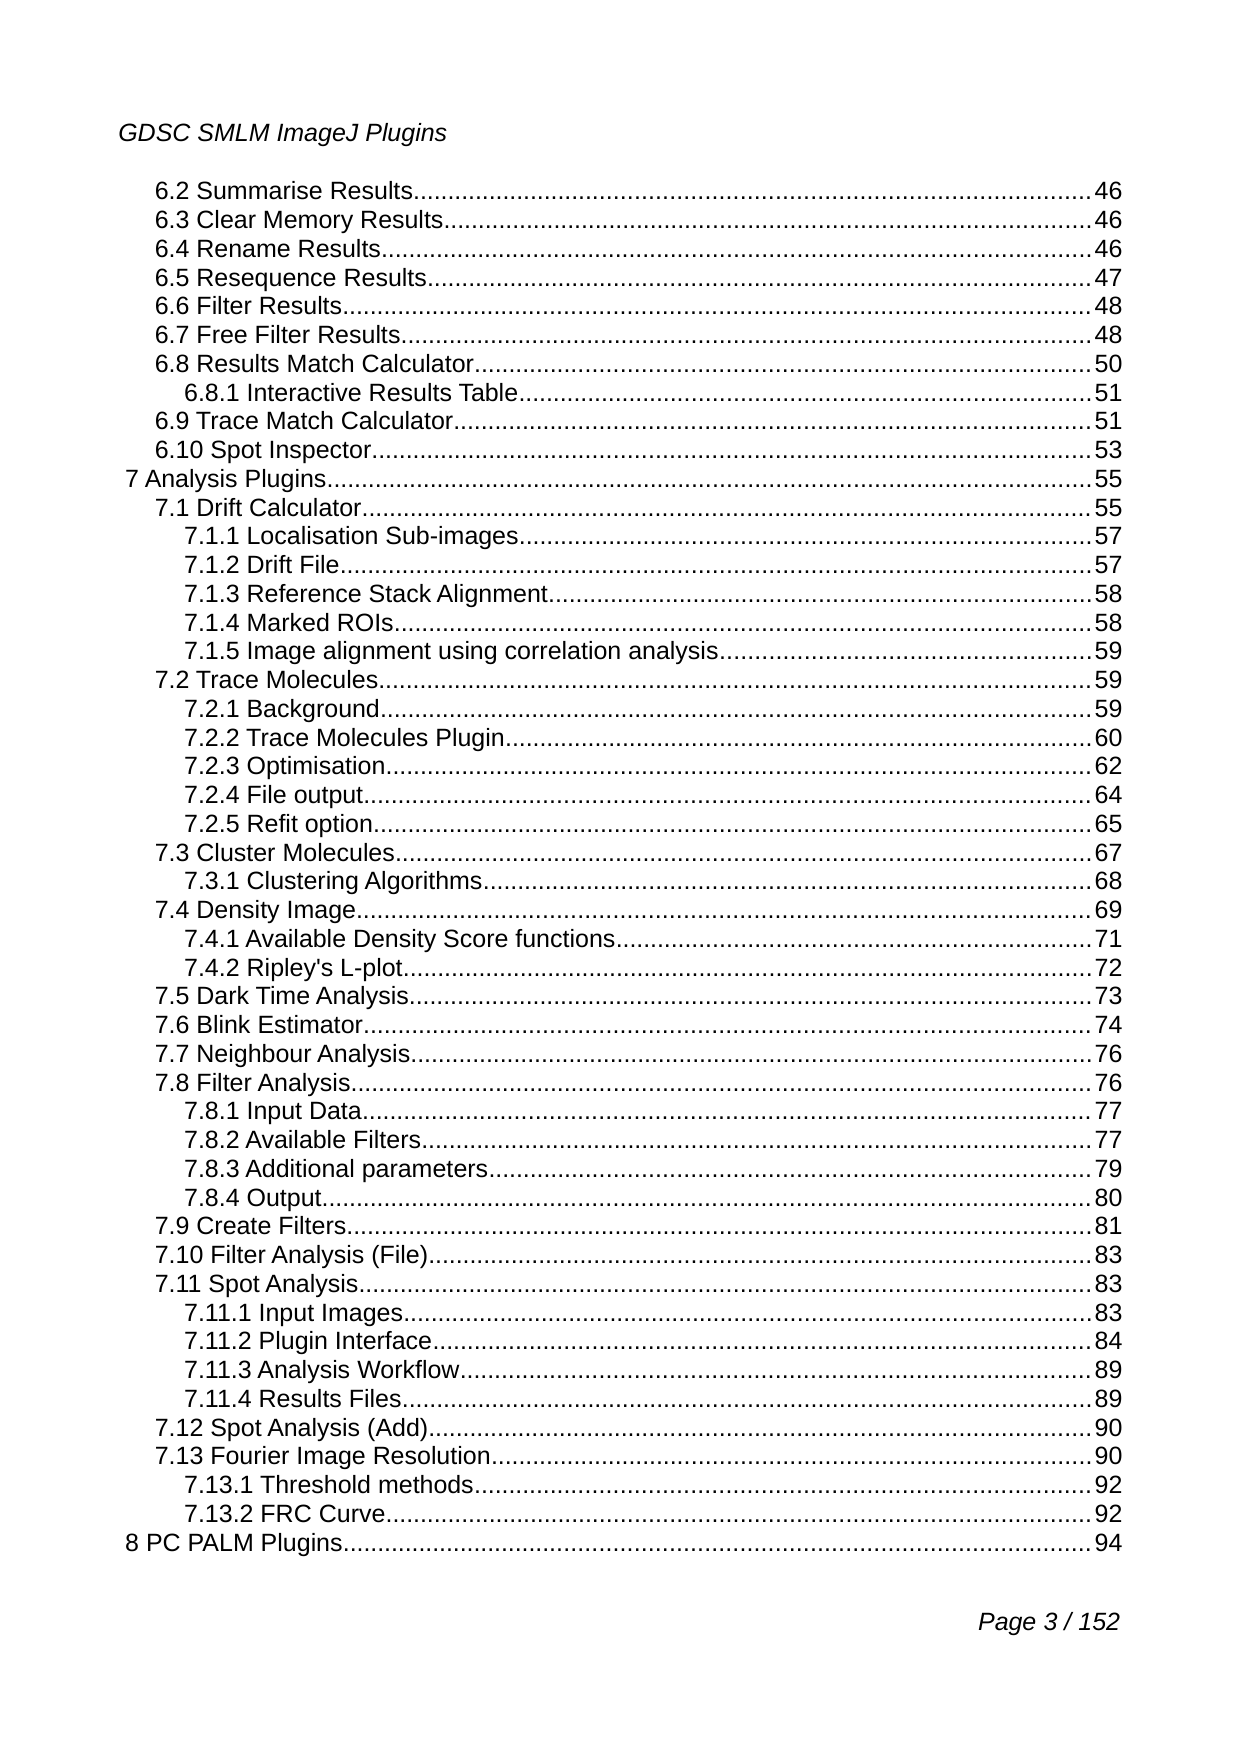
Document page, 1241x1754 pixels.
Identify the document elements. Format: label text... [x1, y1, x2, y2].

text 7.4.2 Ripley's L-plot 72 [177, 953, 1122, 981]
text 7.2.5 Refit option 65 [177, 809, 1122, 838]
text 7.8 Filter Analysis 76 [148, 1068, 1122, 1096]
text 6.8 Results Match Calculator 50 [148, 349, 1122, 378]
text 6.6 Filter Results 48 [148, 291, 1122, 320]
text 7.5 Dark Time Analysis 73 [148, 981, 1122, 1010]
text 6.10 Spot Inspector 53 [148, 435, 1122, 464]
text 6.2 Summarise Results 46 [148, 176, 1122, 205]
text 7.8.2 Available Filters 77 [177, 1125, 1122, 1154]
text 7.12 Spot Analysis (Add) 90 [148, 1413, 1122, 1441]
text 7.2 Trace Molecules 59 [148, 665, 1122, 694]
text 8 PC PALM Plugins 94 [118, 1528, 1122, 1556]
text 7.1.3 Reference Stack Alignment 58 [177, 579, 1122, 608]
text 7.2.1 Background 59 [177, 694, 1122, 723]
text 7.1 Drift Calculator 55 [148, 493, 1122, 521]
text 7.11.2 Plugin Interface 84 [177, 1326, 1122, 1355]
text 7.11 Spot Analysis 83 [148, 1269, 1122, 1298]
text 6.8.1 Interactive Results Table 51 [177, 378, 1122, 406]
text 7.1.2 Drift File 57 [177, 550, 1122, 579]
text 7.6 Blink Estimator 74 [148, 1010, 1122, 1039]
text 7.2.4 File output 64 [177, 780, 1122, 809]
text 7.11.1 Input Images 83 [177, 1298, 1122, 1326]
text 7.13.1 Threshold methods 92 [177, 1470, 1122, 1499]
text 6.4 Rename Results 46 [148, 234, 1122, 263]
text 7.8.4 Output 80 [177, 1183, 1122, 1211]
text 7.9 Create Filters 81 [148, 1211, 1122, 1240]
text 7.10 Filter Analysis (File) 83 [148, 1240, 1122, 1269]
text 6.3 Clear Memory Results 46 [148, 205, 1122, 234]
text 7 Analysis Plugins 55 [118, 464, 1122, 493]
text 6.7 Free Filter Results 48 [148, 320, 1122, 349]
text 7.8.1 Input Data 77 [177, 1096, 1122, 1125]
text 7.2.3 Optimisation 62 [177, 751, 1122, 780]
text 7.4.1 Available Density Score functions 71 [177, 924, 1122, 953]
text 7.1.1 Localisation Sub-images 57 [177, 521, 1122, 550]
text 7.1.5 Image alignment using correlation analysis 59 [177, 636, 1122, 665]
text 7.11.3 Analysis Workflow 89 [177, 1355, 1122, 1384]
text 7.3 Cluster Molecules 67 [148, 838, 1122, 866]
text 7.8.3 Additional parameters 79 [177, 1154, 1122, 1183]
text 7.1.4 Marked ROIs 58 [177, 608, 1122, 636]
text 7.7 Neighbour Analysis 76 [148, 1039, 1122, 1068]
text 7.13 Fourier Image Resolution 90 [148, 1441, 1122, 1470]
text 7.3.1 Clustering Algorithms 68 [177, 866, 1122, 895]
text 7.11.4 Results Files 89 [177, 1384, 1122, 1413]
text 7.2.2 Trace Molecules Plugin 60 [177, 723, 1122, 751]
text 6.5 Resequence Results 47 [148, 263, 1122, 291]
text 7.4 Density Image 69 [148, 895, 1122, 924]
text 6.9 Trace Match Calculator 51 [148, 406, 1122, 435]
text 7.13.2 FRC Curve 92 [177, 1499, 1122, 1528]
